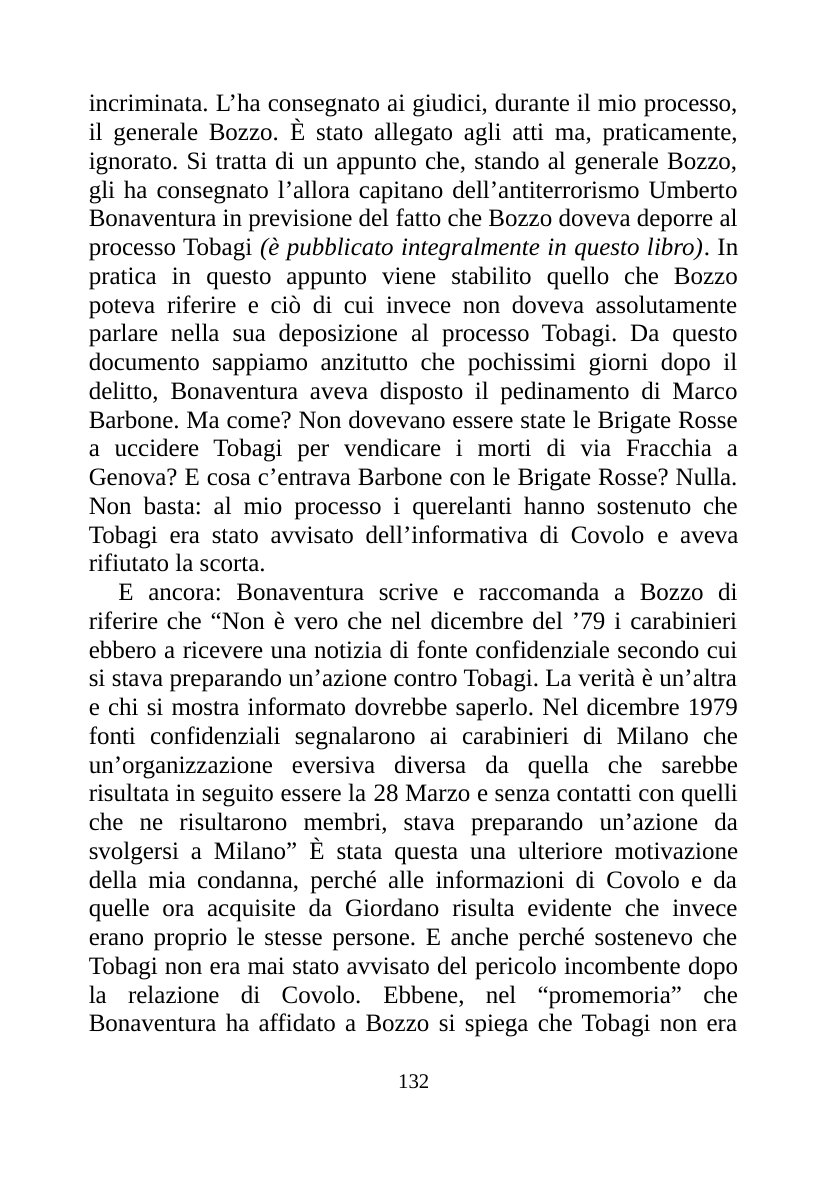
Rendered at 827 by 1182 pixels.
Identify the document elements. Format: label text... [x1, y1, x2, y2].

text E ancora: Bonaventura scrive e raccomanda a Bozzo di riferire che “Non è vero che nel dicembre del ’79 i carabinieri ebbero a ricevere una notizia di fonte confidenziale secondo cui si stava preparando un’azione contro Tobagi. La verità è un’altra e chi si mostra informato dovrebbe saperlo. Nel dicembre 1979 fonti confidenziali segnalarono ai carabinieri di Milano che un’organizzazione eversiva diversa da quella che sarebbe risultata in seguito essere la 28 Marzo e senza contatti con quelli che ne risultarono membri, stava preparando un’azione da svolgersi a Milano” È stata questa una ulteriore motivazione della mia condanna, perché alle informazioni di Covolo e da quelle ora acquisite da Giordano risulta evidente che invece erano proprio le stesse persone. E anche perché sostenevo che Tobagi non era mai stato avvisato del pericolo incombente dopo la relazione di Covolo. Ebbene, nel “promemoria” che Bonaventura ha affidato a Bozzo si spiega che Tobagi non era [88, 577, 738, 1037]
